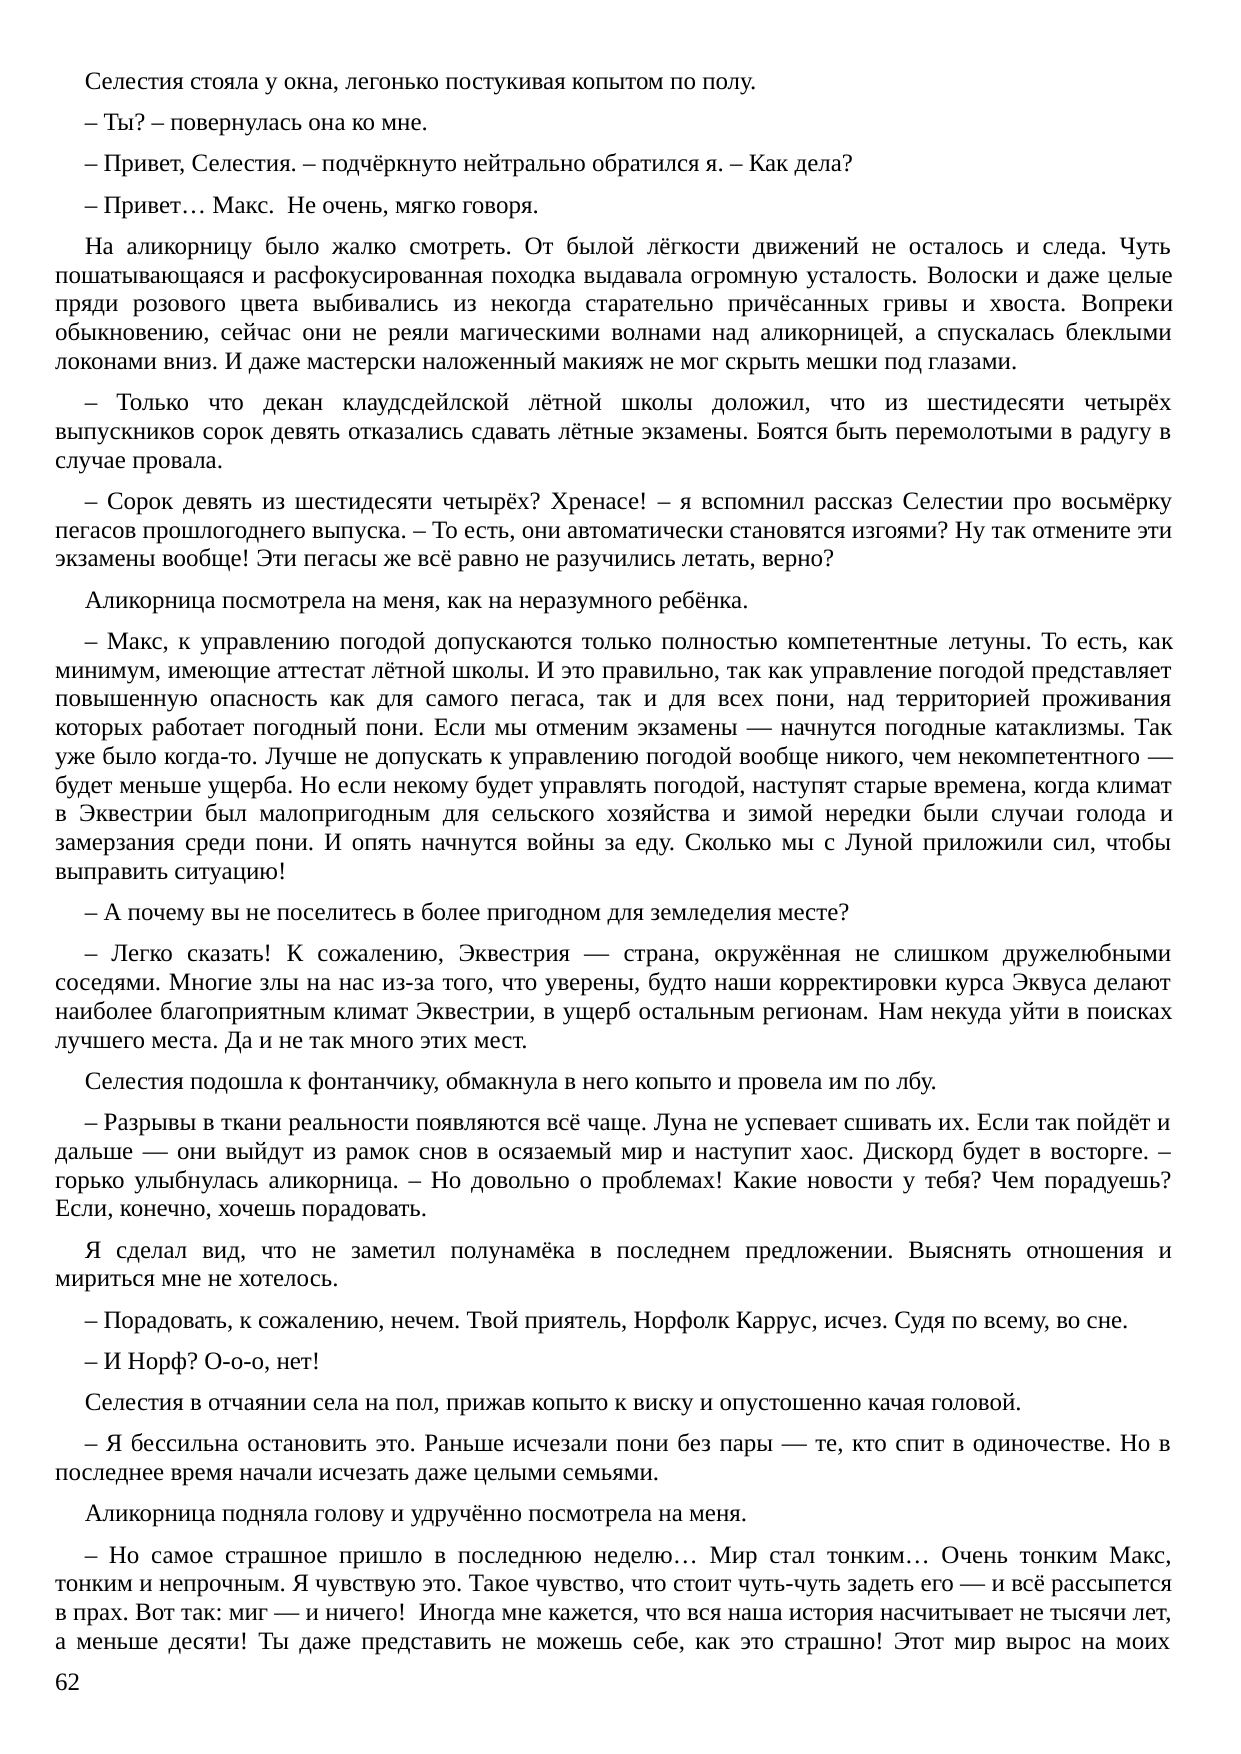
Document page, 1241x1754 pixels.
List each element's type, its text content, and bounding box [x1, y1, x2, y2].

text – Порадовать, к сожалению, нечем. Твой приятель, Норфолк Каррус, исчез. Судя по всему, во сне. [55, 1305, 1173, 1333]
text Селестия стояла у окна, легонько постукивая копытом по полу. [55, 66, 1173, 95]
text Аликорница посмотрела на меня, как на неразумного ребёнка. [55, 585, 1173, 613]
text Селестия в отчаянии села на пол, прижав копыто к виску и опустошенно качая головой. [55, 1387, 1173, 1416]
text – Привет… Макс. Не очень, мягко говоря. [55, 190, 1173, 218]
text – Я бессильна остановить это. Раньше исчезали пони без пары — те, кто спит в одиночестве. Но в последнее время начали исчезать даже целыми семьями. [55, 1428, 1173, 1486]
text Аликорница подняла голову и удручённо посмотрела на меня. [55, 1498, 1173, 1527]
text – Ты? – повернулась она ко мне. [55, 107, 1173, 136]
text – Разрывы в ткани реальности появляются всё чаще. Луна не успевает сшивать их. Если так пойдёт и дальше — они выйдут из рамок снов в осязаемый мир и наступит хаос. Дискорд будет в восторге. – горько улыбнулась аликорница. – Но довольно о проблемах! Какие новости у тебя? Чем порадуешь? Если, конечно, хочешь порадовать. [55, 1107, 1173, 1222]
text Селестия подошла к фонтанчику, обмакнула в него копыто и провела им по лбу. [55, 1066, 1173, 1095]
text – Только что декан клаудсдейлской лётной школы доложил, что из шестидесяти четырёх выпускников сорок девять отказались сдавать лётные экзамены. Боятся быть перемолотыми в радугу в случае провала. [55, 387, 1173, 473]
text Я сделал вид, что не заметил полунамёка в последнем предложении. Выяснять отношения и мириться мне не хотелось. [55, 1235, 1173, 1292]
text – Привет, Селестия. – подчёркнуто нейтрально обратился я. – Как дела? [55, 148, 1173, 177]
text – Макс, к управлению погодой допускаются только полностью компетентные летуны. То есть, как минимум, имеющие аттестат лётной школы. И это правильно, так как управление погодой представляет повышенную опасность как для самого пегаса, так и для всех пони, над территорией проживания которых работает погодный пони. Если мы отменим экзамены — начнутся погодные катаклизмы. Так уже было когда-то. Лучше не допускать к управлению погодой вообще никого, чем некомпетентного — будет меньше ущерба. Но если некому будет управлять погодой, наступят старые времена, когда климат в Эквестрии был малопригодным для сельского хозяйства и зимой нередки были случаи голода и замерзания среди пони. И опять начнутся войны за еду. Сколько мы с Луной приложили сил, чтобы выправить ситуацию! [55, 626, 1173, 885]
text – Сорок девять из шестидесяти четырёх? Хренасе! – я вспомнил рассказ Селестии про восьмёрку пегасов прошлогоднего выпуска. – То есть, они автоматически становятся изгоями? Ну так отмените эти экзамены вообще! Эти пегасы же всё равно не разучились летать, верно? [55, 486, 1173, 572]
text – Легко сказать! К сожалению, Эквестрия — страна, окружённая не слишком дружелюбными соседями. Многие злы на нас из-за того, что уверены, будто наши корректировки курса Эквуса делают наиболее благоприятным климат Эквестрии, в ущерб остальным регионам. Нам некуда уйти в поисках лучшего места. Да и не так много этих мест. [55, 938, 1173, 1053]
text На аликорницу было жалко смотреть. От былой лёгкости движений не осталось и следа. Чуть пошатывающаяся и расфокусированная походка выдавала огромную усталость. Волоски и даже целые пряди розового цвета выбивались из некогда старательно причёсанных гривы и хвоста. Вопреки обыкновению, сейчас они не реяли магическими волнами над аликорницей, а спускалась блеклыми локонами вниз. И даже мастерски наложенный макияж не мог скрыть мешки под глазами. [55, 231, 1173, 375]
text – А почему вы не поселитесь в более пригодном для земледелия месте? [55, 897, 1173, 926]
text – И Норф? О-о-о, нет! [55, 1346, 1173, 1375]
text – Но самое страшное пришло в последнюю неделю… Мир стал тонким… Очень тонким Макс, тонким и непрочным. Я чувствую это. Такое чувство, что стоит чуть-чуть задеть его — и всё рассыпется в прах. Вот так: миг — и ничего! Иногда мне кажется, что вся наша история насчитывает не тысячи лет, а меньше десяти! Ты даже представить не можешь себе, как это страшно! Этот мир вырос на моих [55, 1540, 1173, 1655]
